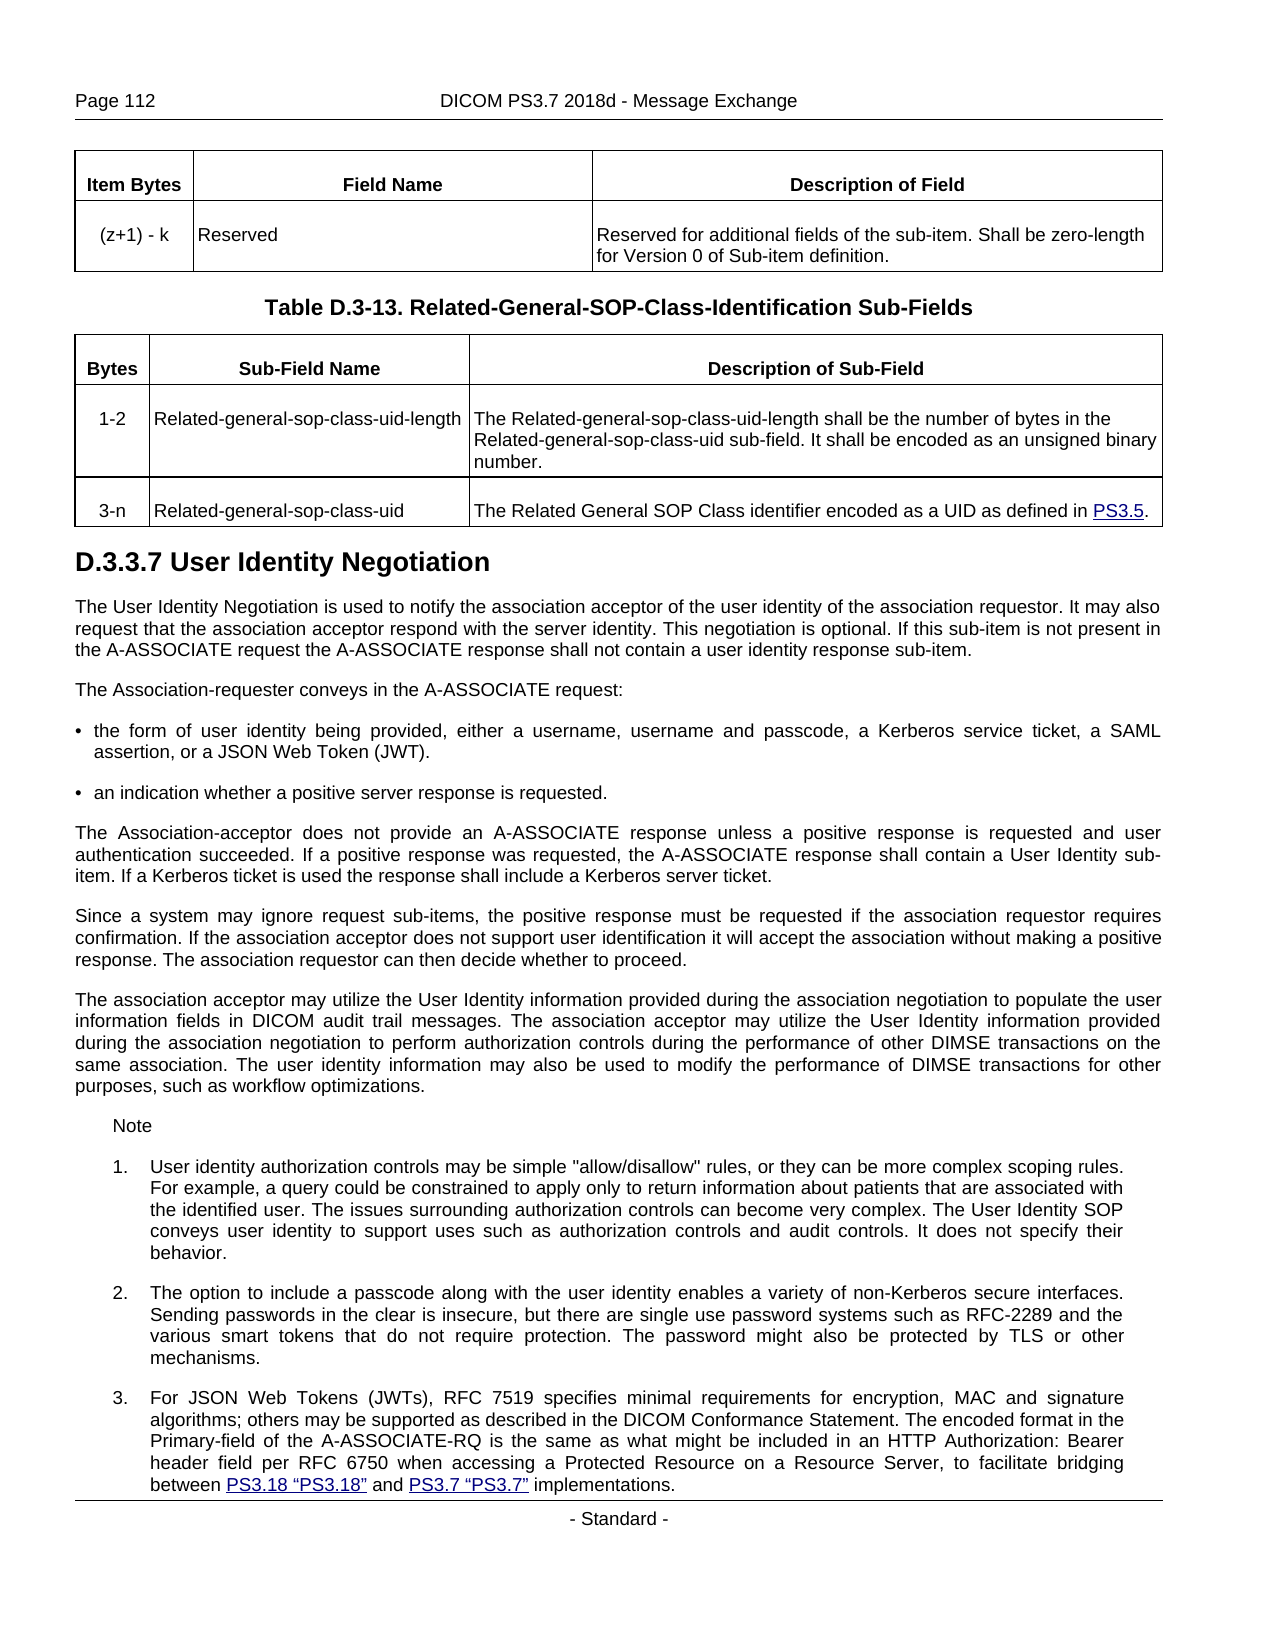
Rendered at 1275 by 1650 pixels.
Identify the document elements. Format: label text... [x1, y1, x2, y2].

table_cell (z+1) - k [76, 201, 193, 271]
table_cell The Related General SOP Class identifier encoded as a UID as defined in PS3.5. [470, 478, 1162, 526]
list the form of user identity being provided, either a username, username and passcode, a Kerberos service ticket, a SAML assertion, or a JSON Web Token (JWT). [75, 719, 1162, 763]
text The Association-requester conveys in the A-ASSOCIATE request: [75, 679, 1162, 701]
table_header Description of Field [593, 151, 1162, 200]
table_cell The Related-general-sop-class-uid-length shall be the number of bytes in the Related-general-sop-class-uid sub-field. It shall be encoded as an unsigned binary number. [470, 385, 1162, 476]
list The option to include a passcode along with the user identity enables a variety of non-Kerberos secure interfaces. Sending passwords in the clear is insecure, but there are single use password systems such as RFC-2289 and the various smart tokens that do not require protection. The password might also be protected by TLS or other mechanisms. [112, 1282, 1125, 1368]
list User identity authorization controls may be simple "allow/disallow" rules, or they can be more complex scoping rules. For example, a query could be constrained to apply only to return information about patients that are associated with the identified user. The issues surrounding authorization controls can become very complex. The User Identity SOP conveys user identity to support uses such as authorization controls and audit controls. It does not specify their behavior. [112, 1156, 1125, 1263]
text Since a system may ignore request sub-items, the positive response must be requested if the association requestor requires confirmation. If the association acceptor does not support user identification it will accept the association without making a positive response. The association requestor can then decide whether to proceed. [75, 905, 1162, 970]
text D.3.3.7 User Identity Negotiation [75, 546, 1162, 577]
text Table D.3-13. Related-General-SOP-Class-Identification Sub-Fields [75, 294, 1162, 320]
list For JSON Web Tokens (JWTs), RFC 7519 specifies minimal requirements for encryption, MAC and signature algorithms; others may be supported as described in the DICOM Conformance Statement. The encoded format in the Primary-field of the A-ASSOCIATE-RQ is the same as what might be included in an HTTP Authorization: Bearer header field per RFC 6750 when accessing a Protected Resource on a Resource Server, to facilitate bridging between PS3.18 “PS3.18” and PS3.7 “PS3.7” implementations. [112, 1387, 1125, 1495]
table_header Bytes [76, 335, 149, 383]
table_header Field Name [194, 151, 592, 200]
table_header Item Bytes [76, 151, 193, 200]
table_cell 1-2 [76, 385, 149, 476]
table_cell 3-n [76, 478, 149, 526]
text The User Identity Negotiation is used to notify the association acceptor of the user identity of the association requestor. It may also request that the association acceptor respond with the server identity. This negotiation is optional. If this sub-item is not present in the A-ASSOCIATE request the A-ASSOCIATE response shall not contain a user identity response sub-item. [75, 596, 1162, 661]
list an indication whether a positive server response is requested. [75, 781, 1162, 803]
table_cell Reserved for additional fields of the sub-item. Shall be zero-length for Version 0 of Sub-item definition. [593, 201, 1162, 271]
text The association acceptor may utilize the User Identity information provided during the association negotiation to populate the user information fields in DICOM audit trail messages. The association acceptor may utilize the User Identity information provided during the association negotiation to perform authorization controls during the performance of other DIMSE transactions on the same association. The user identity information may also be used to modify the performance of DIMSE transactions for other purposes, such as workflow optimizations. [75, 989, 1162, 1096]
table_cell Related-general-sop-class-uid-length [150, 385, 469, 476]
text Note [112, 1115, 1125, 1137]
text The Association-acceptor does not provide an A-ASSOCIATE response unless a positive response is requested and user authentication succeeded. If a positive response was requested, the A-ASSOCIATE response shall contain a User Identity sub-item. If a Kerberos ticket is used the response shall include a Kerberos server ticket. [75, 822, 1162, 886]
table_header Description of Sub-Field [470, 335, 1162, 383]
table_cell Reserved [194, 201, 592, 271]
table_cell Related-general-sop-class-uid [150, 478, 469, 526]
table_header Sub-Field Name [150, 335, 469, 383]
